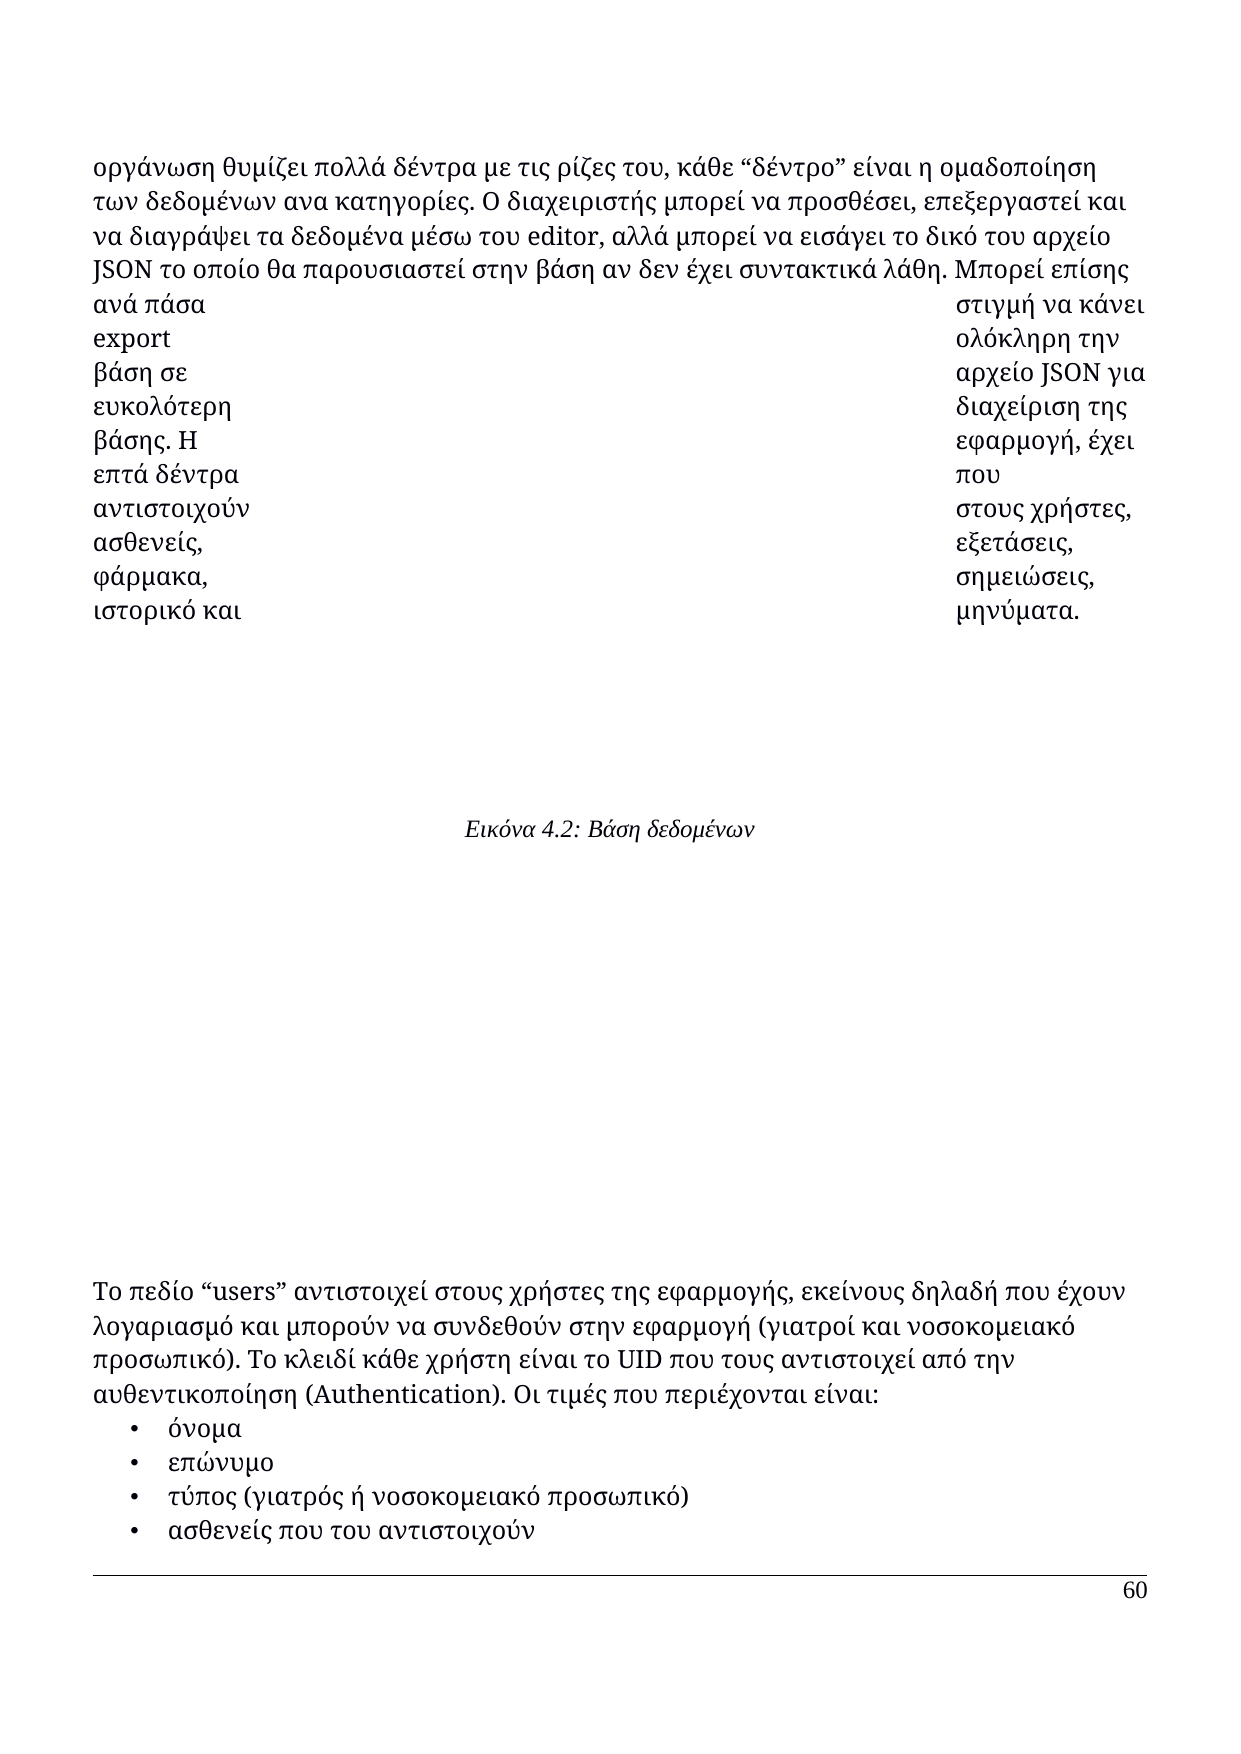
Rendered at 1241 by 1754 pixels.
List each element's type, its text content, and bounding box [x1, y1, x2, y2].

list τύπος (γιατρός ή νοσοκομειακό προσωπικό) [130, 1478, 1147, 1512]
list όνομα [130, 1410, 1147, 1444]
list επώνυμο [130, 1444, 1147, 1478]
text οργάνωση θυμίζει πολλά δέντρα με τις ρίζες του, κάθε “δέντρο” είναι η ομαδοποίηση των δεδομένων ανα κατηγορίες. Ο διαχειριστής μπορεί να προσθέσει, επεξεργαστεί και να διαγράψει τα δεδομένα μέσω του editor, αλλά μπορεί να εισάγει το δικό του αρχείο JSON το οποίο θα παρουσιαστεί στην βάση αν δεν έχει συντακτικά λάθη. Μπορεί επίσης ανά πάσα στιγμή να κάνει export ολόκληρη την βάση σε αρχείο JSON για ευκολότερη διαχείριση της βάσης. Η εφαρμογή, έχει επτά δέντρα που αντιστοιχούν στους χρήστες, ασθενείς, εξετάσεις, φάρμακα, σημειώσεις, ιστορικό και μηνύματα. [93, 150, 1147, 627]
list ασθενείς που του αντιστοιχούν [130, 1512, 1147, 1547]
text Το πεδίο “users” αντιστοιχεί στους χρήστες της εφαρμογής, εκείνους δηλαδή που έχουν λογαριασμό και μπορούν να συνδεθούν στην εφαρμογή (γιατροί και νοσοκομειακό προσωπικό). Το κλειδί κάθε χρήστη είναι το UID που τους αντιστοιχεί από την αυθεντικοποίηση (Authentication). Οι τιμές που περιέχονται είναι: [93, 1274, 1147, 1410]
text Εικόνα 4.2: Βάση δεδομένων [266, 328, 955, 842]
